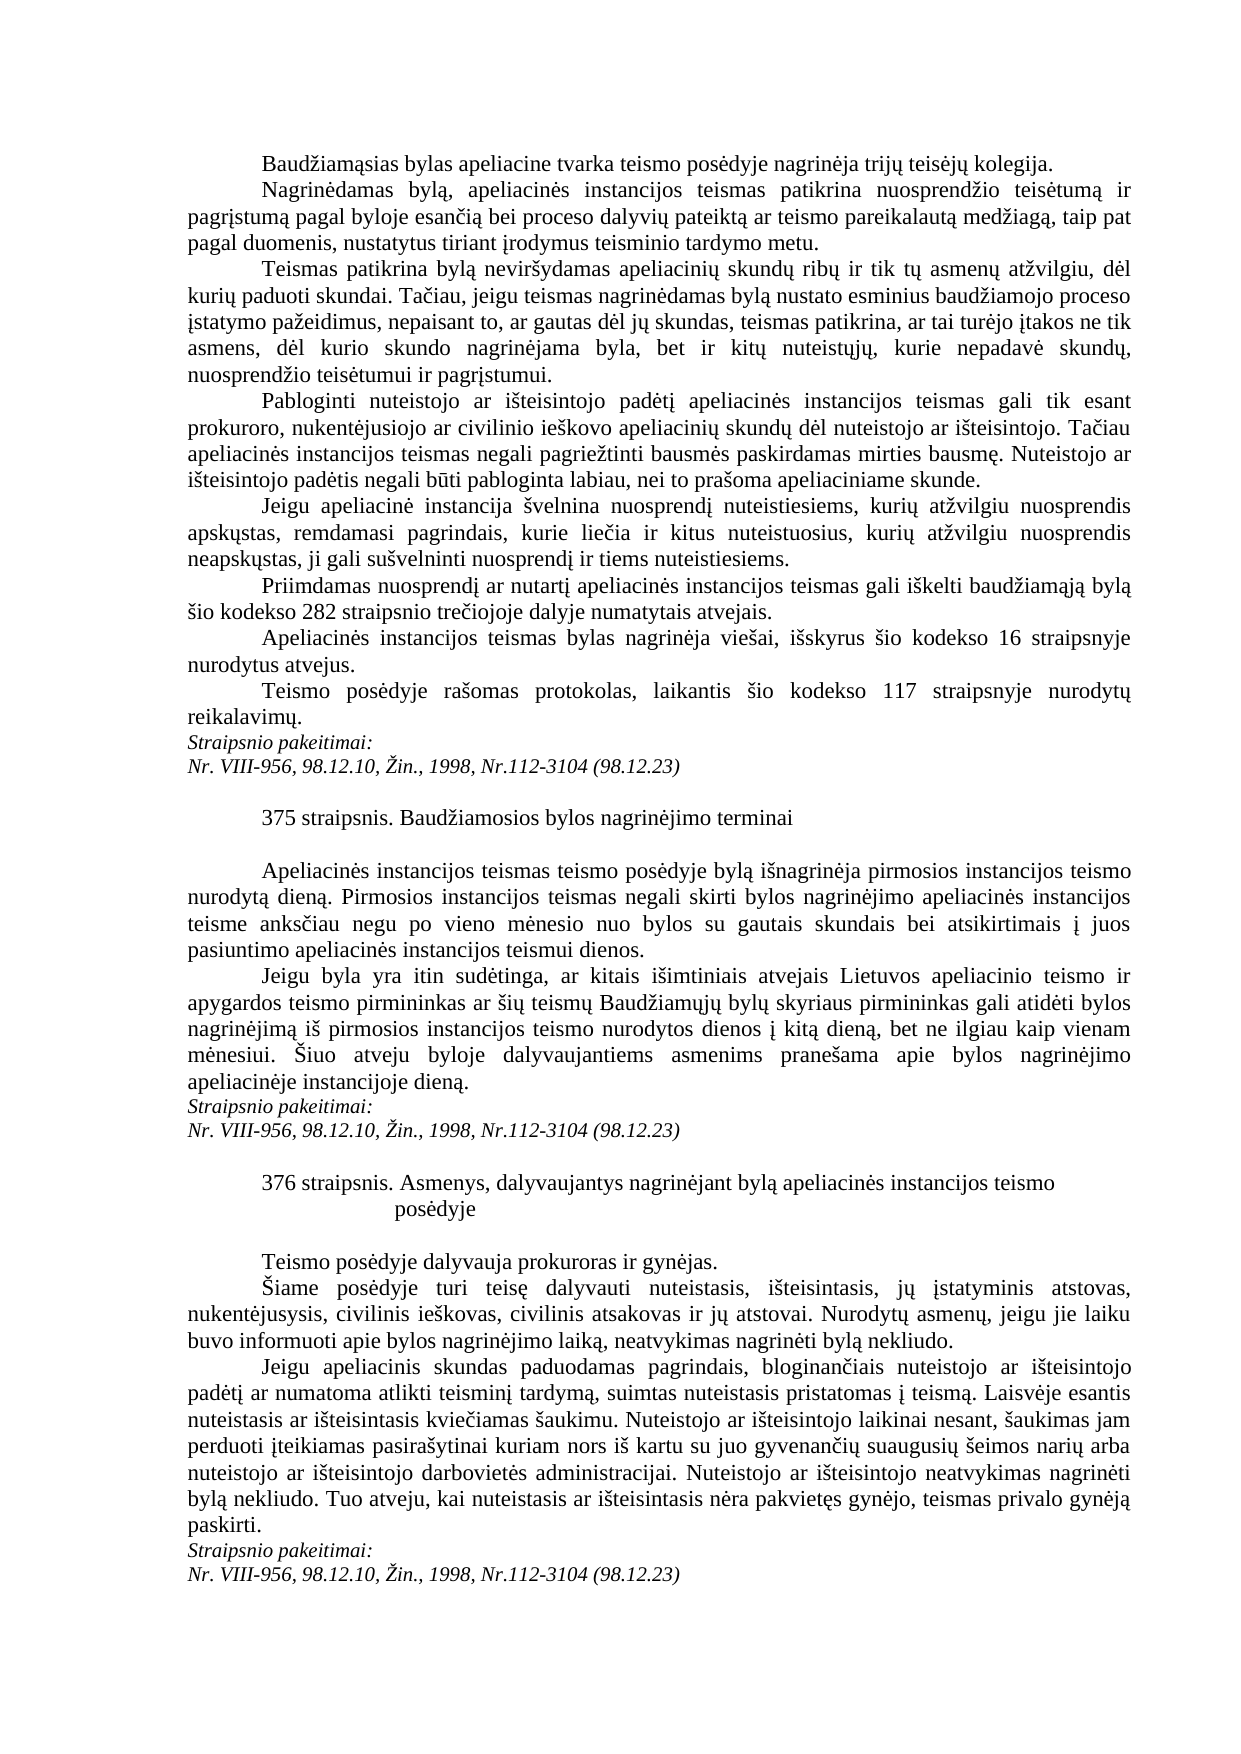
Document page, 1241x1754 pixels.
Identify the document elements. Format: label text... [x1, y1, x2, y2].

text posėdyje [394, 1195, 1132, 1221]
text Apeliacinės instancijos teismas bylas nagrinėja viešai, išskyrus šio kodekso 16 straipsnyje nurodytus atvejus. [187, 624, 1132, 677]
text Pabloginti nuteistojo ar išteisintojo padėtį apeliacinės instancijos teismas gali tik esant prokuroro, nukentėjusiojo ar civilinio ieškovo apeliacinių skundų dėl nuteistojo ar išteisintojo. Tačiau apeliacinės instancijos teismas negali pagriežtinti bausmės paskirdamas mirties bausmę. Nuteistojo ar išteisintojo padėtis negali būti pabloginta labiau, nei to prašoma apeliaciniame skunde. [187, 387, 1132, 493]
text Straipsnio pakeitimai: [187, 730, 1132, 754]
text Nr. VIII-956, 98.12.10, Žin., 1998, Nr.112-3104 (98.12.23) [187, 1118, 1132, 1142]
text Nr. VIII-956, 98.12.10, Žin., 1998, Nr.112-3104 (98.12.23) [187, 754, 1132, 778]
text Jeigu apeliacinė instancija švelnina nuosprendį nuteistiesiems, kurių atžvilgiu nuosprendis apskųstas, remdamasi pagrindais, kurie liečia ir kitus nuteistuosius, kurių atžvilgiu nuosprendis neapskųstas, ji gali sušvelninti nuosprendį ir tiems nuteistiesiems. [187, 493, 1132, 572]
text Jeigu apeliacinis skundas paduodamas pagrindais, bloginančiais nuteistojo ar išteisintojo padėtį ar numatoma atlikti teisminį tardymą, suimtas nuteistasis pristatomas į teismą. Laisvėje esantis nuteistasis ar išteisintasis kviečiamas šaukimu. Nuteistojo ar išteisintojo laikinai nesant, šaukimas jam perduoti įteikiamas pasirašytinai kuriam nors iš kartu su juo gyvenančių suaugusių šeimos narių arba nuteistojo ar išteisintojo darbovietės administracijai. Nuteistojo ar išteisintojo neatvykimas nagrinėti bylą nekliudo. Tuo atveju, kai nuteistasis ar išteisintasis nėra pakvietęs gynėjo, teismas privalo gynėją paskirti. [187, 1353, 1132, 1538]
text Teismo posėdyje rašomas protokolas, laikantis šio kodekso 117 straipsnyje nurodytų reikalavimų. [187, 677, 1132, 730]
text Apeliacinės instancijos teismas teismo posėdyje bylą išnagrinėja pirmosios instancijos teismo nurodytą dieną. Pirmosios instancijos teismas negali skirti bylos nagrinėjimo apeliacinės instancijos teisme anksčiau negu po vieno mėnesio nuo bylos su gautais skundais bei atsikirtimais į juos pasiuntimo apeliacinės instancijos teismui dienos. [187, 857, 1132, 962]
text Šiame posėdyje turi teisę dalyvauti nuteistasis, išteisintasis, jų įstatyminis atstovas, nukentėjusysis, civilinis ieškovas, civilinis atsakovas ir jų atstovai. Nurodytų asmenų, jeigu jie laiku buvo informuoti apie bylos nagrinėjimo laiką, neatvykimas nagrinėti bylą nekliudo. [187, 1274, 1132, 1353]
text Baudžiamąsias bylas apeliacine tvarka teismo posėdyje nagrinėja trijų teisėjų kolegija. [187, 150, 1132, 176]
text Straipsnio pakeitimai: [187, 1094, 1132, 1118]
text Straipsnio pakeitimai: [187, 1538, 1132, 1562]
text Priimdamas nuosprendį ar nutartį apeliacinės instancijos teismas gali iškelti baudžiamąją bylą šio kodekso 282 straipsnio trečiojoje dalyje numatytais atvejais. [187, 572, 1132, 624]
text Nagrinėdamas bylą, apeliacinės instancijos teismas patikrina nuosprendžio teisėtumą ir pagrįstumą pagal byloje esančią bei proceso dalyvių pateiktą ar teismo pareikalautą medžiagą, taip pat pagal duomenis, nustatytus tiriant įrodymus teisminio tardymo metu. [187, 176, 1132, 255]
text 376 straipsnis. Asmenys, dalyvaujantys nagrinėjant bylą apeliacinės instancijos teismo [261, 1169, 1132, 1195]
text Teismas patikrina bylą neviršydamas apeliacinių skundų ribų ir tik tų asmenų atžvilgiu, dėl kurių paduoti skundai. Tačiau, jeigu teismas nagrinėdamas bylą nustato esminius baudžiamojo proceso įstatymo pažeidimus, nepaisant to, ar gautas dėl jų skundas, teismas patikrina, ar tai turėjo įtakos ne tik asmens, dėl kurio skundo nagrinėjama byla, bet ir kitų nuteistųjų, kurie nepadavė skundų, nuosprendžio teisėtumui ir pagrįstumui. [187, 255, 1132, 387]
text Jeigu byla yra itin sudėtinga, ar kitais išimtiniais atvejais Lietuvos apeliacinio teismo ir apygardos teismo pirmininkas ar šių teismų Baudžiamųjų bylų skyriaus pirmininkas gali atidėti bylos nagrinėjimą iš pirmosios instancijos teismo nurodytos dienos į kitą dieną, bet ne ilgiau kaip vienam mėnesiui. Šiuo atveju byloje dalyvaujantiems asmenims pranešama apie bylos nagrinėjimo apeliacinėje instancijoje dieną. [187, 962, 1132, 1094]
text Nr. VIII-956, 98.12.10, Žin., 1998, Nr.112-3104 (98.12.23) [187, 1562, 1132, 1586]
text Teismo posėdyje dalyvauja prokuroras ir gynėjas. [187, 1248, 1132, 1274]
text 375 straipsnis. Baudžiamosios bylos nagrinėjimo terminai [187, 804, 1132, 831]
